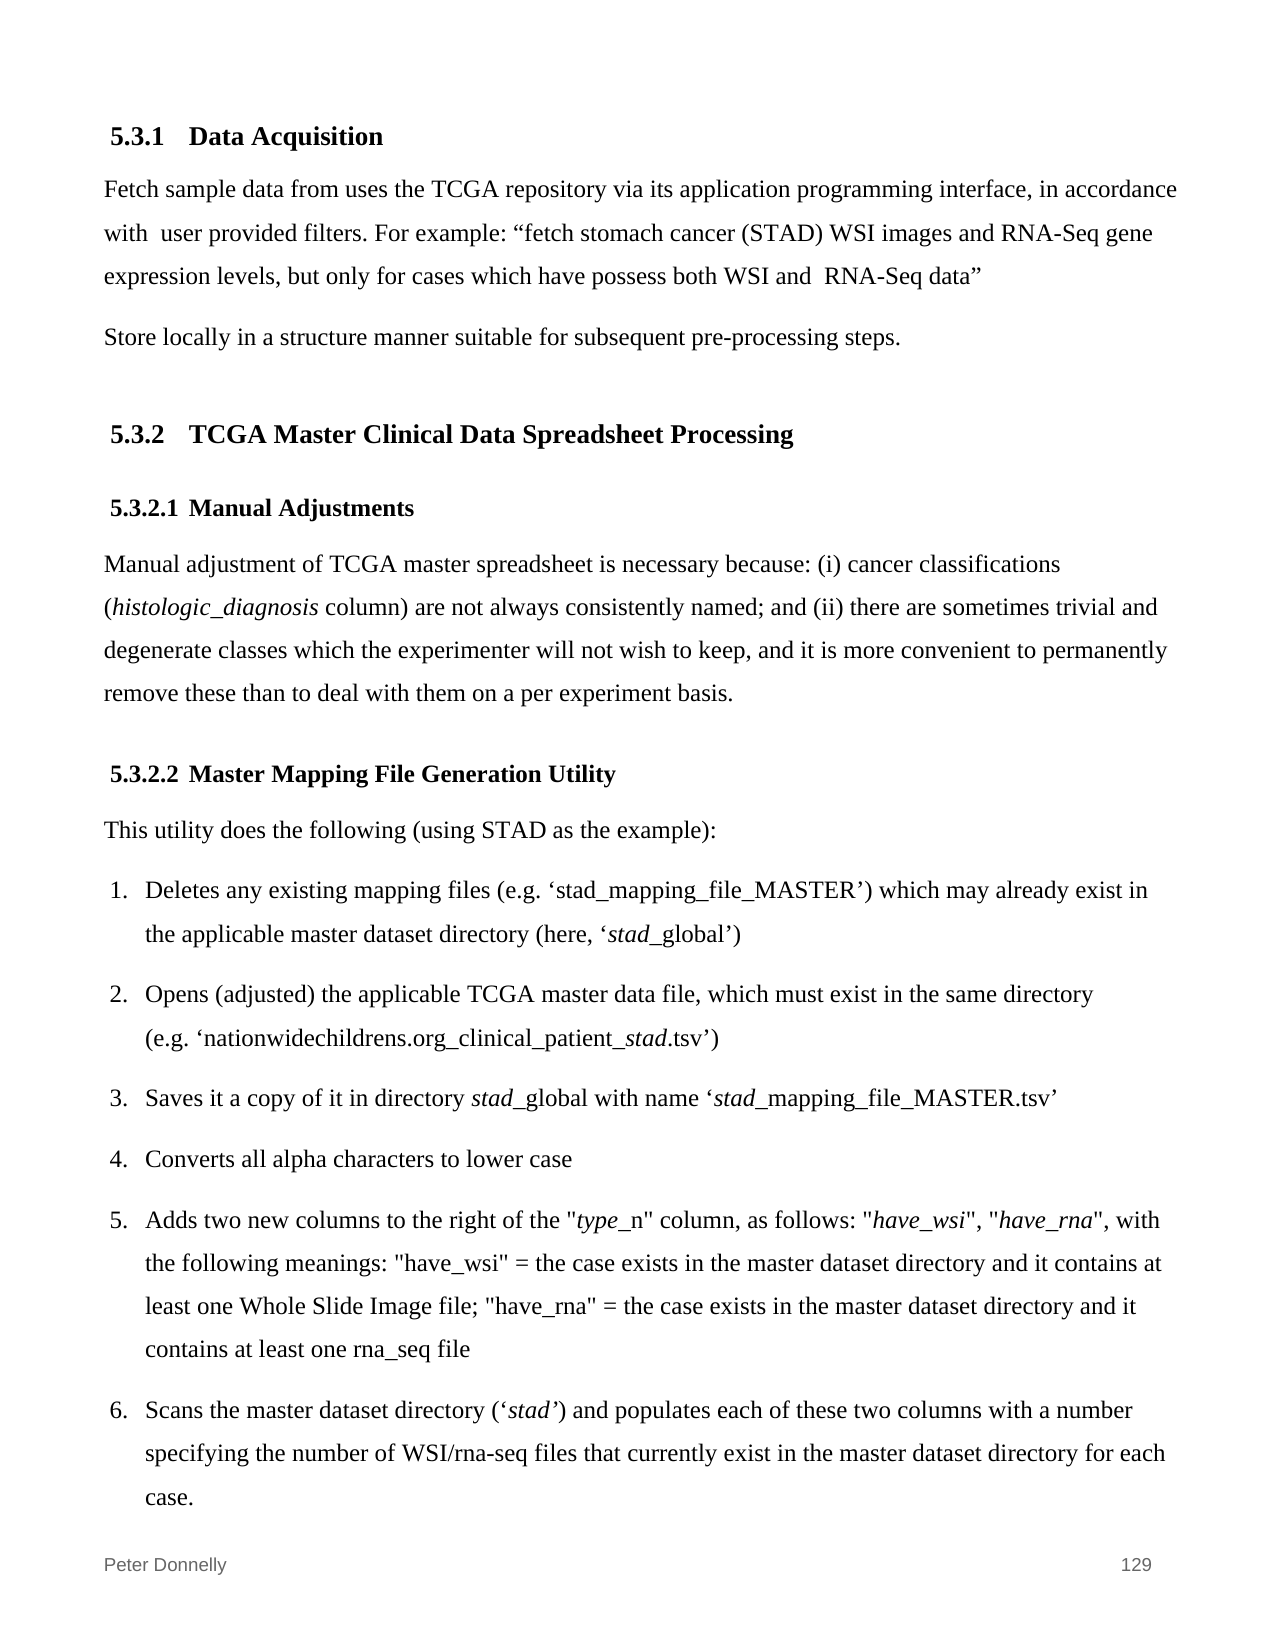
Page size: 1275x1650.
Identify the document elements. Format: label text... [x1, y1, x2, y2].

subtitle Manual Adjustments [103, 493, 1181, 522]
text Store locally in a structure manner suitable for subsequent pre-processing steps. [103, 322, 1181, 350]
list Saves it a copy of it in directory stad_global with name ‘stad_mapping_file_MASTER.tsv’ [109, 1083, 1181, 1112]
subtitle Data Acquisition [103, 120, 1181, 151]
text Manual adjustment of TCGA master spreadsheet is necessary because: (i) cancer classifications (histologic_diagnosis column) are not always consistently named; and (ii) there are sometimes trivial and degenerate classes which the experimenter will not wish to keep, and it is more convenient to permanently remove these than to deal with them on a per experiment basis. [103, 549, 1181, 707]
list Deletes any existing mapping files (e.g. ‘stad_mapping_file_MASTER’) which may already exist in the applicable master dataset directory (here, ‘stad_global’) [109, 876, 1181, 947]
text This utility does the following (using STAD as the example): [103, 815, 1181, 843]
text Fetch sample data from uses the TCGA repository via its application programming interface, in accordance with user provided filters. For example: “fetch stomach cancer (STAD) WSI images and RNA-Seq gene expression levels, but only for cases which have possess both WSI and RNA-Seq data” [103, 174, 1181, 289]
list Opens (adjusted) the applicable TCGA master data file, which must exist in the same directory (e.g. ‘nationwidechildrens.org_clinical_patient_stad.tsv’) [109, 979, 1181, 1051]
list Adds two new columns to the right of the "type_n" column, as follows: "have_wsi", "have_rna", with the following meanings: "have_wsi" = the case exists in the master dataset directory and it contains at least one Whole Slide Image file; "have_rna" = the case exists in the master dataset directory and it contains at least one rna_seq file [109, 1205, 1181, 1363]
list Scans the master dataset directory (‘stad’) and populates each of these two columns with a number specifying the number of WSI/rna-seq files that currently exist in the master dataset directory for each case. [109, 1395, 1181, 1510]
list Converts all alpha characters to lower case [109, 1144, 1181, 1173]
subtitle TCGA Master Clinical Data Spreadsheet Processing [103, 418, 1181, 449]
subtitle Master Mapping File Generation Utility [103, 759, 1181, 788]
